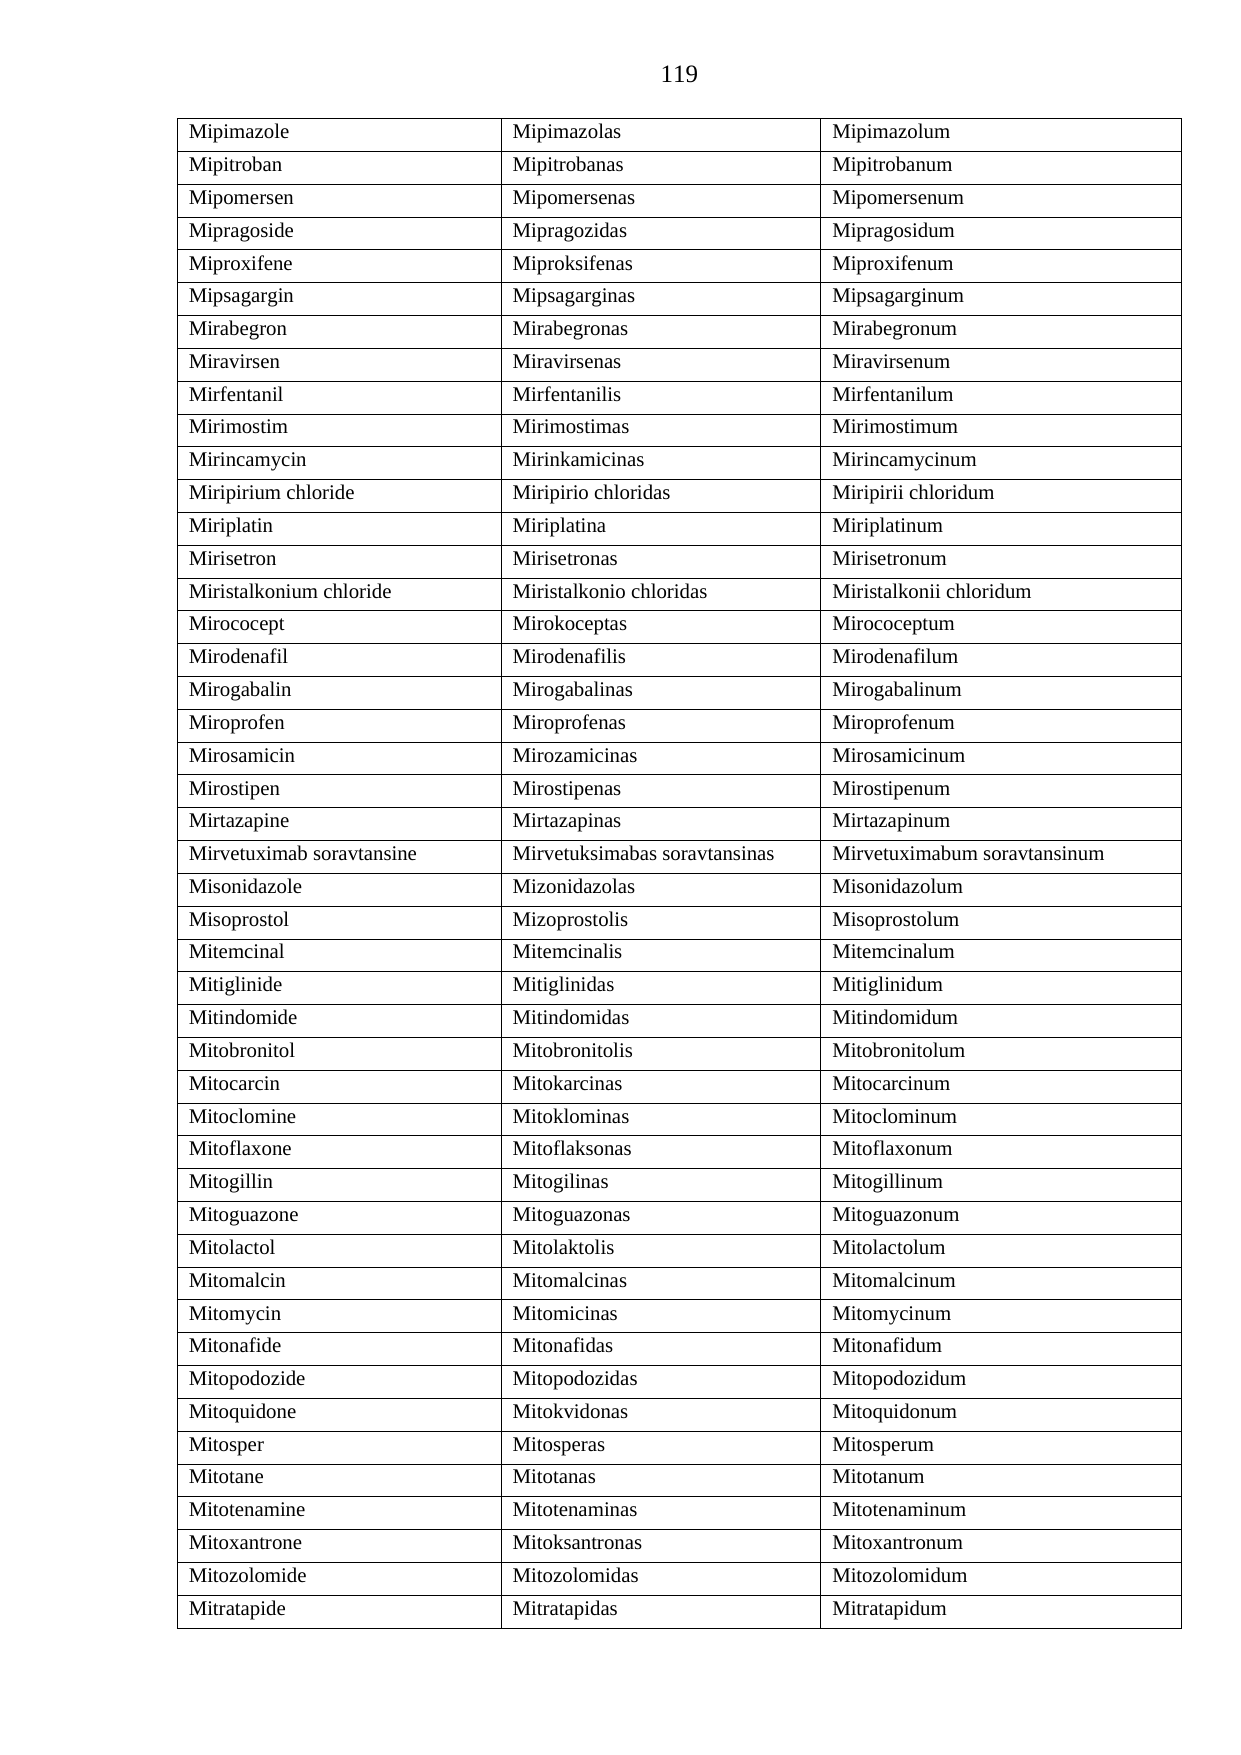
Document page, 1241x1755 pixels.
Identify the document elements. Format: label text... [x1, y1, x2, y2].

table_cell Mirfentanil [178, 382, 501, 413]
table_cell Mitopodozidas [502, 1366, 820, 1398]
table_cell Miproxifene [178, 250, 501, 282]
table_cell Mirincamycin [178, 447, 501, 479]
table_cell Mitoksantronas [502, 1530, 820, 1562]
table_cell Mitomalcin [178, 1268, 501, 1299]
table_cell Mitogillin [178, 1169, 501, 1201]
table_cell Mitomycin [178, 1300, 501, 1332]
table_cell Mitobronitol [178, 1038, 501, 1070]
table_cell Miproksifenas [502, 250, 820, 282]
table_cell Mitindomide [178, 1005, 501, 1037]
table_cell Mipimazole [178, 119, 501, 151]
table_cell Misoprostolum [821, 907, 1181, 938]
table_cell Miroprofenum [821, 710, 1181, 742]
table_cell Miravirsen [178, 349, 501, 381]
table_cell Mipimazolas [502, 119, 820, 151]
table_cell Mitosperas [502, 1432, 820, 1463]
table_cell Mirokoceptas [502, 611, 820, 643]
table_cell Mirosamicinum [821, 743, 1181, 774]
table_cell Miristalkonium chloride [178, 579, 501, 610]
table_cell Mirisetronum [821, 546, 1181, 577]
table_cell Mitonafide [178, 1333, 501, 1365]
table_cell Mitokarcinas [502, 1071, 820, 1102]
table_cell Mirostipen [178, 775, 501, 807]
table_cell Mitogillinum [821, 1169, 1181, 1201]
table_cell Mirogabalin [178, 677, 501, 709]
table_cell Mitobronitolis [502, 1038, 820, 1070]
table_cell Mitomicinas [502, 1300, 820, 1332]
table_cell Mitocarcinum [821, 1071, 1181, 1102]
table_cell Mipimazolum [821, 119, 1181, 151]
table_cell Miriplatinum [821, 513, 1181, 545]
table_cell Mitomycinum [821, 1300, 1181, 1332]
table_cell Mitoquidone [178, 1399, 501, 1431]
table_cell Mirisetron [178, 546, 501, 577]
table_cell Mirabegronum [821, 316, 1181, 348]
table_cell Mitozolomidum [821, 1563, 1181, 1595]
table_cell Mitolactol [178, 1235, 501, 1267]
table_cell Mitopodozidum [821, 1366, 1181, 1398]
table_cell Mirostipenum [821, 775, 1181, 807]
table_cell Mipitroban [178, 152, 501, 184]
table_cell Mitoflaxonum [821, 1136, 1181, 1168]
table_cell Mitotanum [821, 1465, 1181, 1496]
table_cell Mirtazapinum [821, 808, 1181, 840]
table_cell Miriplatina [502, 513, 820, 545]
table_cell Mitoxantrone [178, 1530, 501, 1562]
table_cell Mitiglinidum [821, 972, 1181, 1004]
table_cell Misonidazole [178, 874, 501, 906]
table_cell Mitemcinal [178, 940, 501, 971]
table_cell Mitopodozide [178, 1366, 501, 1398]
table_cell Mipomersenum [821, 185, 1181, 217]
table_cell Miravirsenas [502, 349, 820, 381]
table_cell Mirococeptum [821, 611, 1181, 643]
table_cell Miripirium chloride [178, 480, 501, 512]
table_cell Mitratapide [178, 1596, 501, 1627]
table_cell Miriplatin [178, 513, 501, 545]
table_cell Mitosperum [821, 1432, 1181, 1463]
table_cell Mitiglinidas [502, 972, 820, 1004]
table_cell Miravirsenum [821, 349, 1181, 381]
table_cell Mitotanas [502, 1465, 820, 1496]
table_cell Miripirio chloridas [502, 480, 820, 512]
table_cell Mipsagarginum [821, 283, 1181, 315]
table_cell Mirodenafilum [821, 644, 1181, 676]
table_cell Mitosper [178, 1432, 501, 1463]
table_cell Mirabegron [178, 316, 501, 348]
table_cell Mitemcinalum [821, 940, 1181, 971]
table_cell Mipsagarginas [502, 283, 820, 315]
table_cell Mirimostim [178, 415, 501, 446]
table_cell Mitindomidum [821, 1005, 1181, 1037]
table_cell Mirfentanilis [502, 382, 820, 413]
table_cell Mitokvidonas [502, 1399, 820, 1431]
table_cell Mitoclomine [178, 1104, 501, 1135]
table_cell Miroprofenas [502, 710, 820, 742]
table_cell Miripirii chloridum [821, 480, 1181, 512]
table_cell Mitratapidum [821, 1596, 1181, 1627]
table_cell Mipitrobanas [502, 152, 820, 184]
table_cell Mirvetuksimabas soravtansinas [502, 841, 820, 873]
table_cell Mitotane [178, 1465, 501, 1496]
table_cell Miristalkonio chloridas [502, 579, 820, 610]
table_cell Mirostipenas [502, 775, 820, 807]
table_cell Mitoklominas [502, 1104, 820, 1135]
table_cell Mizoprostolis [502, 907, 820, 938]
table_cell Mitratapidas [502, 1596, 820, 1627]
table_cell Misoprostol [178, 907, 501, 938]
table_cell Mitoguazonas [502, 1202, 820, 1234]
table_cell Mitotenaminas [502, 1497, 820, 1529]
table_cell Mirimostimas [502, 415, 820, 446]
table_cell Mitotenamine [178, 1497, 501, 1529]
table_cell Mitoguazone [178, 1202, 501, 1234]
table_cell Miproxifenum [821, 250, 1181, 282]
table_cell Mitolaktolis [502, 1235, 820, 1267]
table_cell Mizonidazolas [502, 874, 820, 906]
table_cell Mitindomidas [502, 1005, 820, 1037]
table_cell Mirosamicin [178, 743, 501, 774]
table_cell Misonidazolum [821, 874, 1181, 906]
table_cell Mirtazapine [178, 808, 501, 840]
table_cell Mirogabalinas [502, 677, 820, 709]
table_cell Mipragosidum [821, 218, 1181, 249]
table_cell Mitemcinalis [502, 940, 820, 971]
table_cell Mipragoside [178, 218, 501, 249]
table_cell Mitoclominum [821, 1104, 1181, 1135]
table_cell Mitonafidas [502, 1333, 820, 1365]
table_cell Miroprofen [178, 710, 501, 742]
table_cell Mirogabalinum [821, 677, 1181, 709]
table_cell Mitozolomide [178, 1563, 501, 1595]
table_cell Mitoxantronum [821, 1530, 1181, 1562]
table_cell Mipomersen [178, 185, 501, 217]
table_cell Mitoflaksonas [502, 1136, 820, 1168]
table_cell Mirodenafilis [502, 644, 820, 676]
table_cell Mirococept [178, 611, 501, 643]
table_cell Mipitrobanum [821, 152, 1181, 184]
table_cell Mitonafidum [821, 1333, 1181, 1365]
table_cell Mirisetronas [502, 546, 820, 577]
table_cell Mipomersenas [502, 185, 820, 217]
table_cell Mirodenafil [178, 644, 501, 676]
table_cell Mitotenaminum [821, 1497, 1181, 1529]
table_cell Mitoflaxone [178, 1136, 501, 1168]
table_cell Mirincamycinum [821, 447, 1181, 479]
table_cell Mirimostimum [821, 415, 1181, 446]
table_cell Miristalkonii chloridum [821, 579, 1181, 610]
table_cell Mirvetuximab soravtansine [178, 841, 501, 873]
table_cell Mitomalcinum [821, 1268, 1181, 1299]
table_cell Mitogilinas [502, 1169, 820, 1201]
table_cell Mirozamicinas [502, 743, 820, 774]
table_cell Mitocarcin [178, 1071, 501, 1102]
table_cell Mitiglinide [178, 972, 501, 1004]
table_cell Mitozolomidas [502, 1563, 820, 1595]
table_cell Mitolactolum [821, 1235, 1181, 1267]
table_cell Mirtazapinas [502, 808, 820, 840]
table_cell Mitoquidonum [821, 1399, 1181, 1431]
table_cell Mipragozidas [502, 218, 820, 249]
table_cell Mirinkamicinas [502, 447, 820, 479]
table_cell Mirvetuximabum soravtansinum [821, 841, 1181, 873]
table_cell Mitoguazonum [821, 1202, 1181, 1234]
table_cell Mirfentanilum [821, 382, 1181, 413]
table_cell Mitobronitolum [821, 1038, 1181, 1070]
table_cell Mirabegronas [502, 316, 820, 348]
table_cell Mipsagargin [178, 283, 501, 315]
table_cell Mitomalcinas [502, 1268, 820, 1299]
